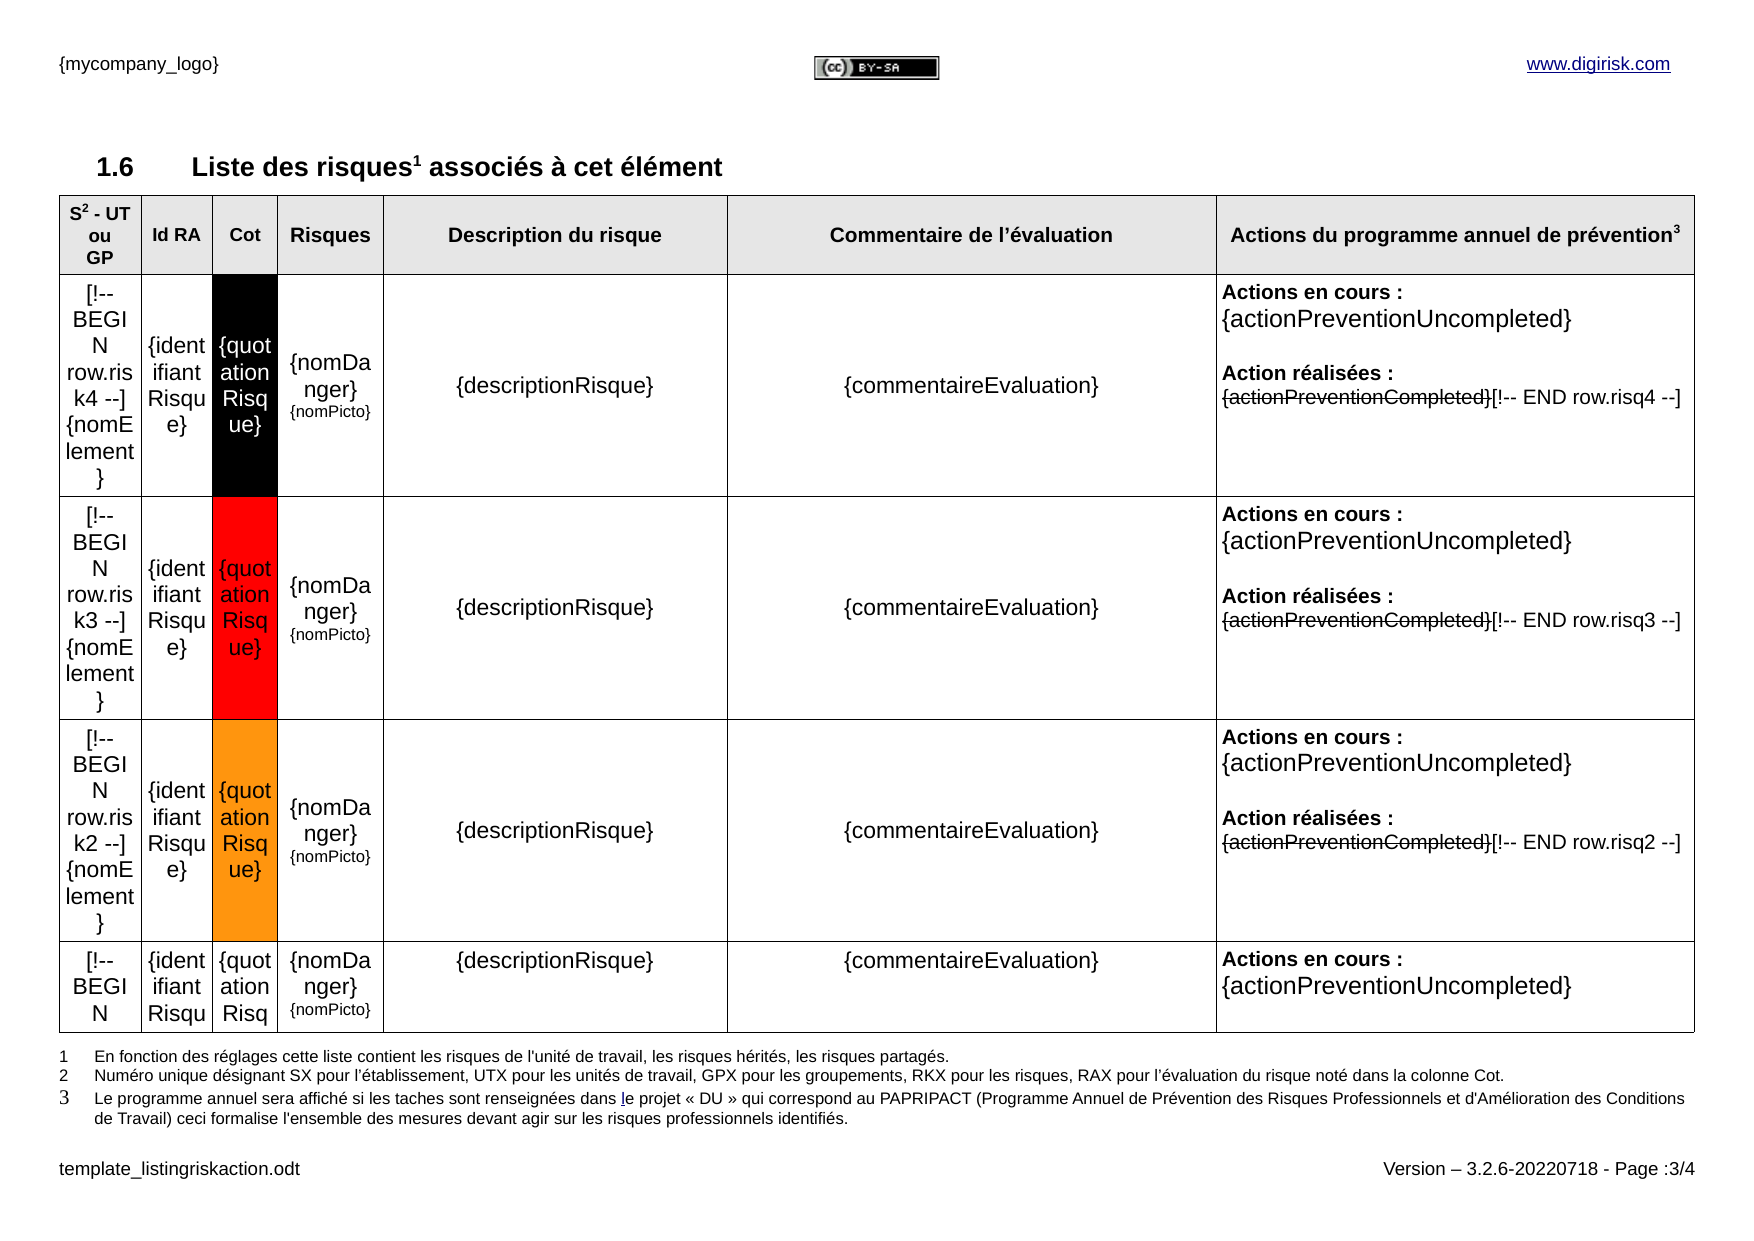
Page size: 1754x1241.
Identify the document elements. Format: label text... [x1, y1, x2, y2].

table_header Risques [278, 196, 383, 274]
table_cell {nomDanger} {nomPicto} [278, 275, 383, 496]
table_cell [!-- BEGIN [60, 942, 141, 1032]
picture [814, 56, 940, 80]
table_cell {commentaireEvaluation} [728, 942, 1216, 1032]
table_cell {identifiantRisqu [142, 942, 212, 1032]
table_cell {commentaireEvaluation} [728, 720, 1216, 941]
table_cell {nomDanger} {nomPicto} [278, 497, 383, 719]
table_cell {descriptionRisque} [384, 275, 727, 496]
table_header S - UT ou GP [60, 196, 141, 274]
table_cell {identifiantRisque} [142, 720, 212, 941]
table_cell {nomDanger} {nomPicto} [278, 720, 383, 941]
subtitle Liste des risques associés à cet élément [88, 151, 1695, 183]
table_cell {commentaireEvaluation} [728, 497, 1216, 719]
table_cell [!-- BEGIN row.risk4 --]{nomElement} [60, 275, 141, 496]
table_cell {quotationRisque} [213, 497, 277, 719]
table_cell {descriptionRisque} [384, 497, 727, 719]
table_header Commentaire de l’évaluation [728, 196, 1216, 274]
table_cell {identifiantRisque} [142, 275, 212, 496]
table_cell {nomDanger} {nomPicto} [278, 942, 383, 1032]
table_cell {identifiantRisque} [142, 497, 212, 719]
table_cell {quotationRisque} [213, 720, 277, 941]
table_cell {quotationRisque} [213, 275, 277, 496]
table_cell {quotationRisq [213, 942, 277, 1032]
table_cell Actions en cours : {actionPreventionUncompleted} Action réalisées : {actionPreventionCompleted}[!-- END row.risq2 --] [1217, 720, 1694, 941]
table_cell Actions en cours : {actionPreventionUncompleted} Action réalisées : {actionPreventionCompleted}[!-- END row.risq4 --] [1217, 275, 1694, 496]
table_header Cot [213, 196, 277, 274]
table_header Actions du programme annuel de prévention [1217, 196, 1694, 274]
table_cell {descriptionRisque} [384, 942, 727, 1032]
table_header Id RA [142, 196, 212, 274]
table_cell {commentaireEvaluation} [728, 275, 1216, 496]
table_cell Actions en cours : {actionPreventionUncompleted} Action réalisées : {actionPreventionCompleted}[!-- END row.risq3 --] [1217, 497, 1694, 719]
list En fonction des réglages cette liste contient les risques de l'unité de travail, les risques hérités, les risques partagés. [59, 1047, 1695, 1066]
table_cell [!-- BEGIN row.risk3 --]{nomElement} [60, 497, 141, 719]
table_cell Actions en cours : {actionPreventionUncompleted} [1217, 942, 1694, 1032]
table_header Description du risque [384, 196, 727, 274]
table_cell {descriptionRisque} [384, 720, 727, 941]
table_cell [!-- BEGIN row.risk2 --]{nomElement} [60, 720, 141, 941]
